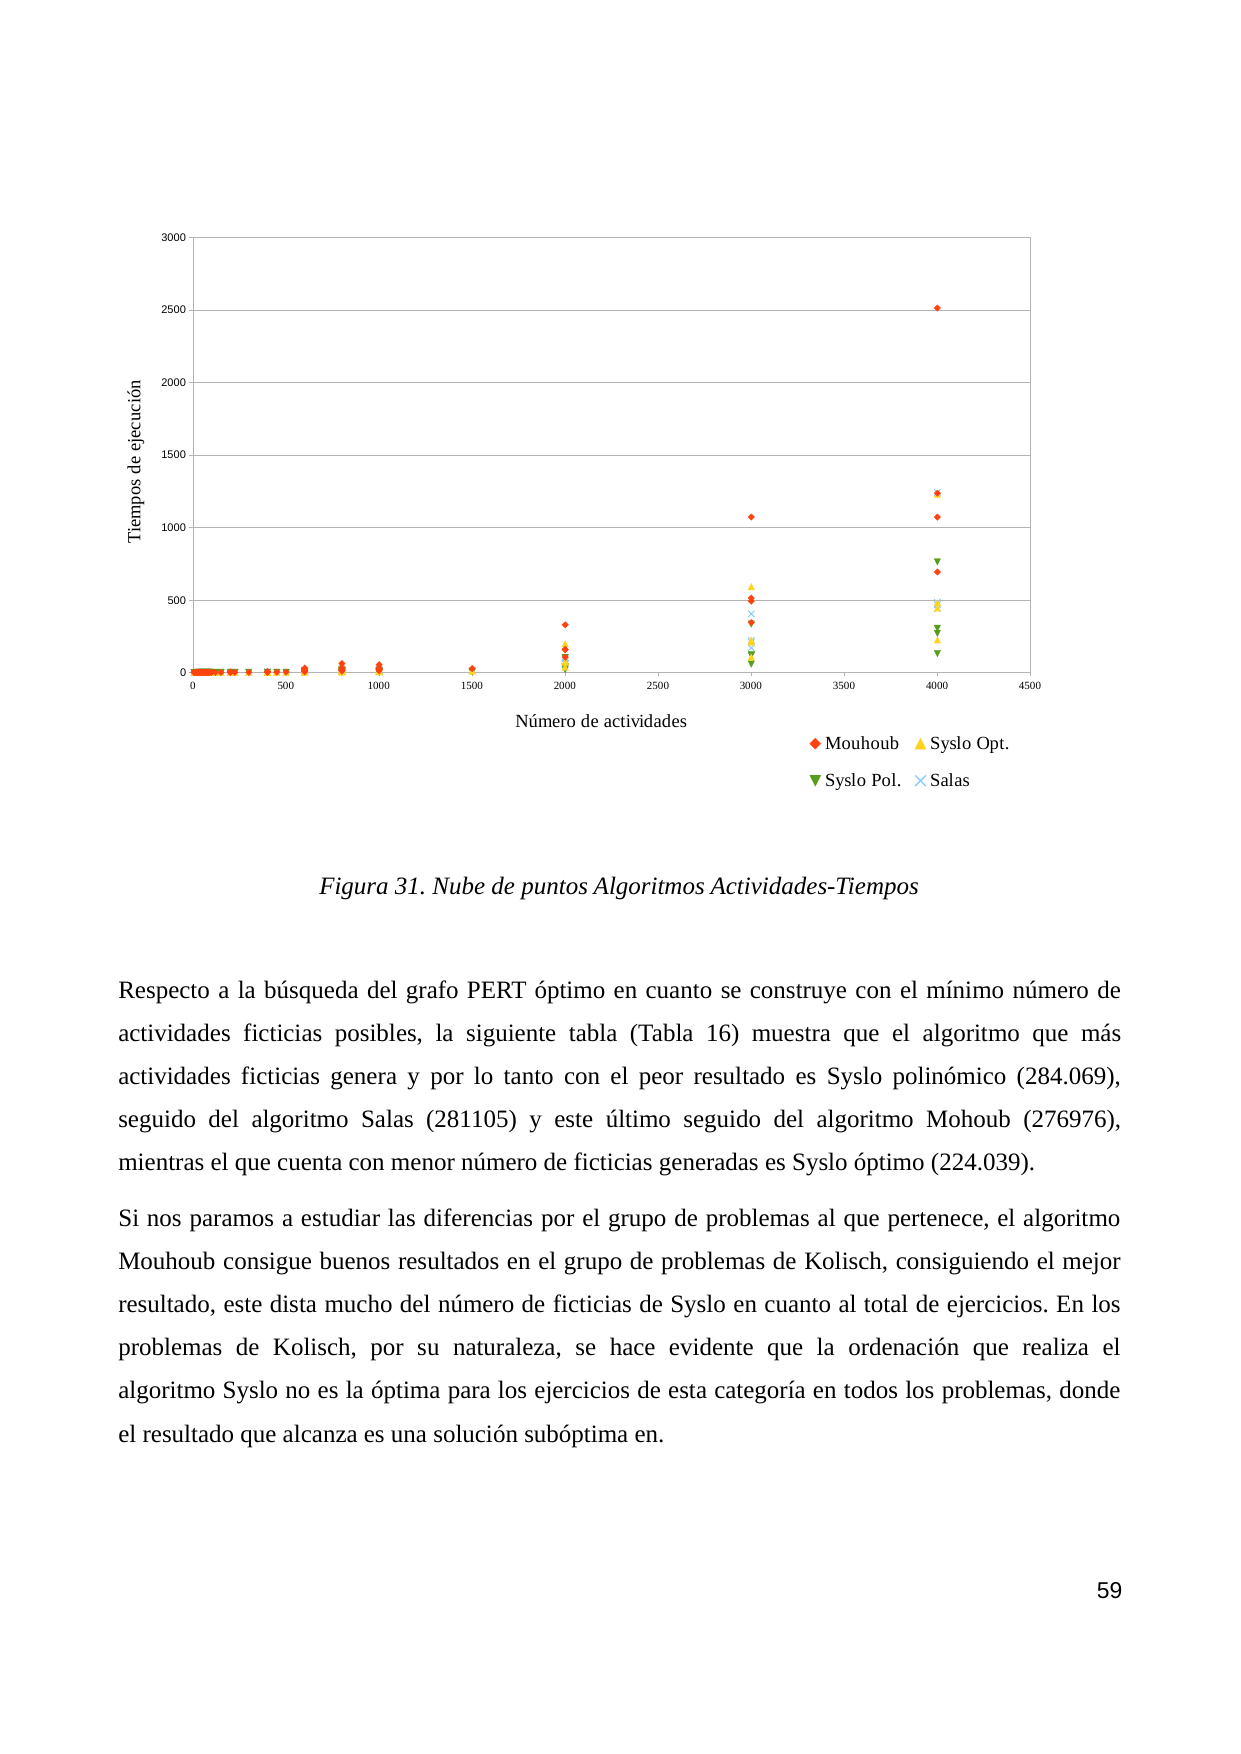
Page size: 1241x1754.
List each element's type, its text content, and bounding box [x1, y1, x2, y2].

text Si nos paramos a estudiar las diferencias por el grupo de problemas al que pertenece, el algoritmo Mouhoub consigue buenos resultados en el grupo de problemas de Kolisch, consiguiendo el mejor resultado, este dista mucho del número de ficticias de Syslo en cuanto al total de ejercicios. En los problemas de Kolisch, por su naturaleza, se hace evidente que la ordenación que realiza el algoritmo Syslo no es la óptima para los ejercicios de esta categoría en todos los problemas, donde el resultado que alcanza es una solución subóptima en. [118, 1203, 1122, 1447]
text Figura 31. Nube de puntos Algoritmos Actividades-Tiempos [118, 871, 1122, 900]
text Respecto a la búsqueda del grafo PERT óptimo en cuanto se construye con el mínimo número de actividades ficticias posibles, la siguiente tabla (Tabla 16) muestra que el algoritmo que más actividades ficticias genera y por lo tanto con el peor resultado es Syslo polinómico (284.069), seguido del algoritmo Salas (281105) y este último seguido del algoritmo Mohoub (276976), mientras el que cuenta con menor número de ficticias generadas es Syslo óptimo (224.039). [118, 975, 1122, 1176]
